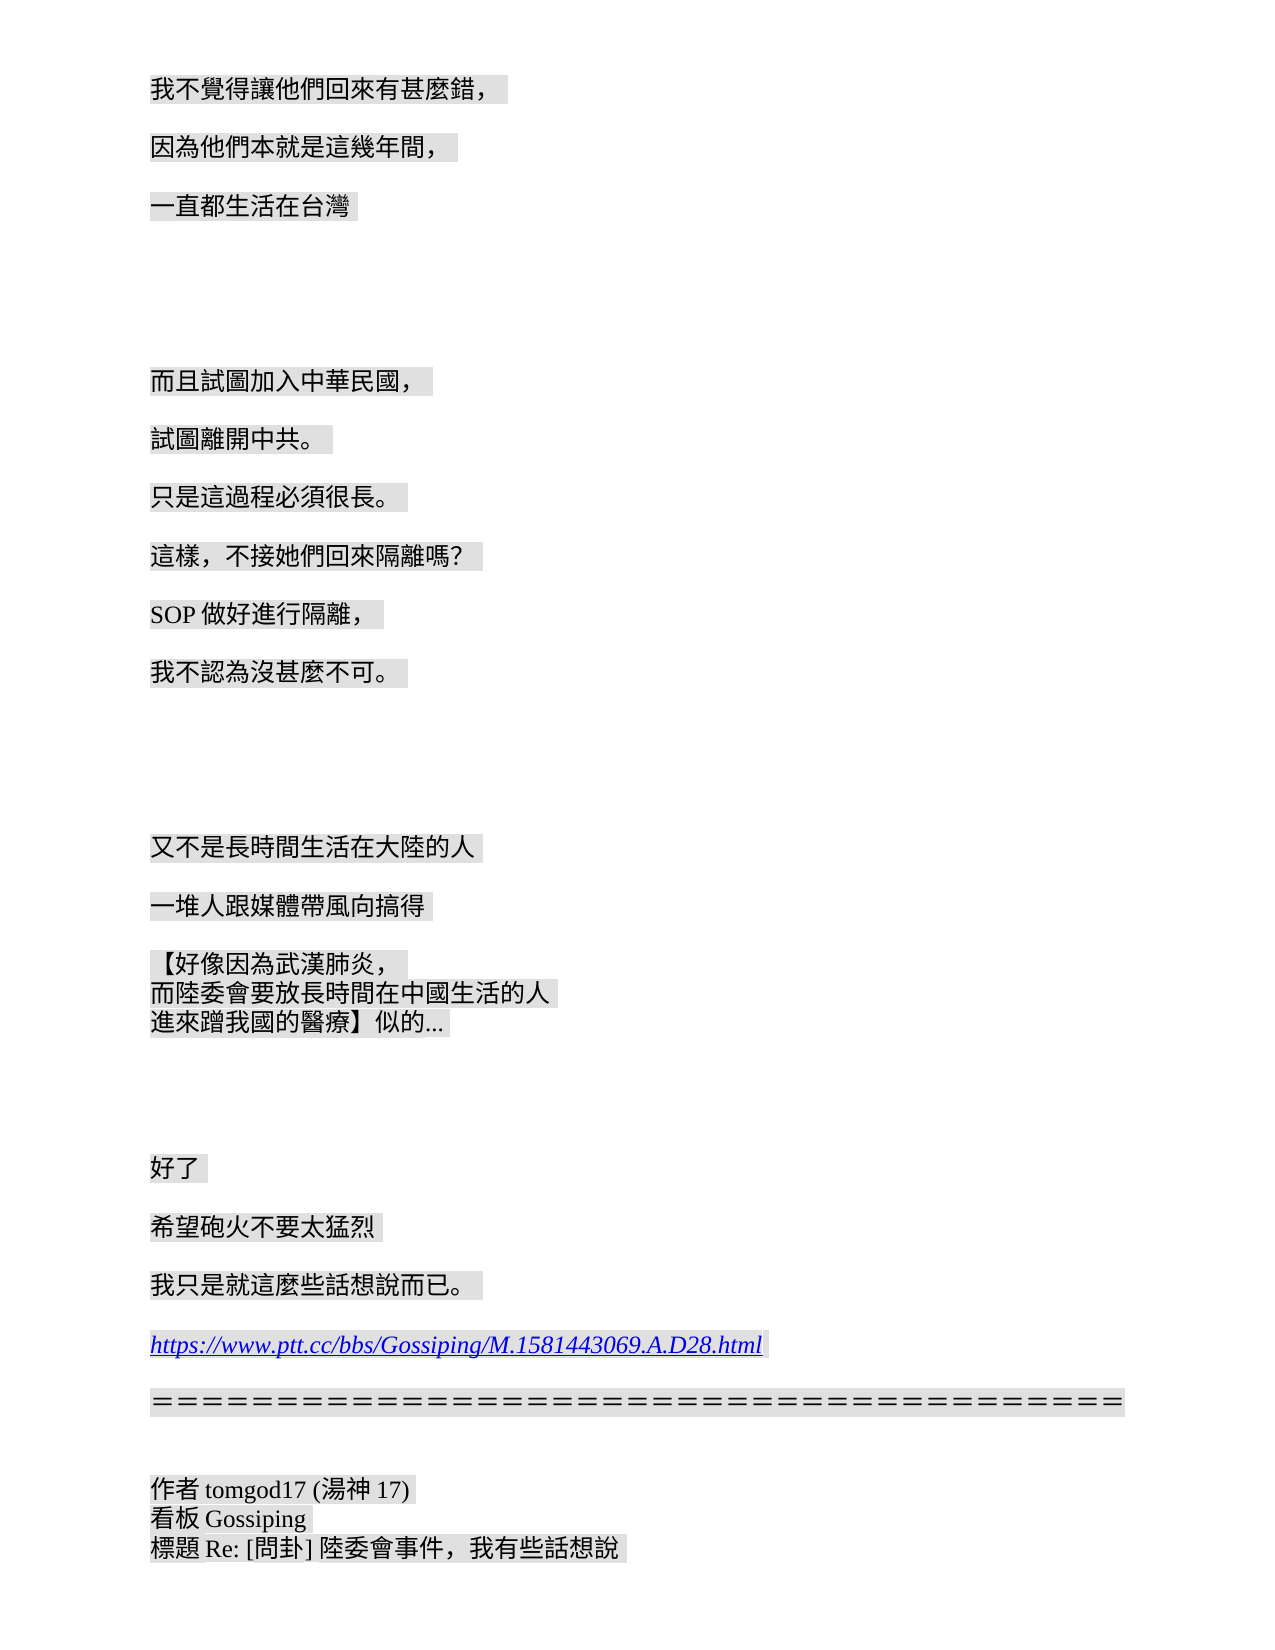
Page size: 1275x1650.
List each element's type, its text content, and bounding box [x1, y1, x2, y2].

text 我不覺得讓他們回來有甚麼錯， 因為他們本就是這幾年間， 一直都生活在台灣 而且試圖加入中華民國， 試圖離開中共。 只是這過程必須很長。 這樣，不接她們回來隔離嗎？ SOP做好進行隔離， 我不認為沒甚麼不可。 又不是長時間生活在大陸的人 一堆人跟媒體帶風向搞得 【好像因為武漢肺炎， 而陸委會要放長時間在中國生活的人 進來蹭我國的醫療】似的... 好了 希望砲火不要太猛烈 我只是就這麼些話想說而已。 https://www.ptt.cc/bbs/Gossiping/M.1581443069.A.D28.html ＝＝＝＝＝＝＝＝＝＝＝＝＝＝＝＝＝＝＝＝＝＝＝＝＝＝＝＝＝＝＝＝＝＝＝＝＝＝＝ 作者tomgod17 (湯神17) 看板Gossiping 標題Re: [問卦] 陸委會事件，我有些話想說 [150, 75, 1125, 1563]
